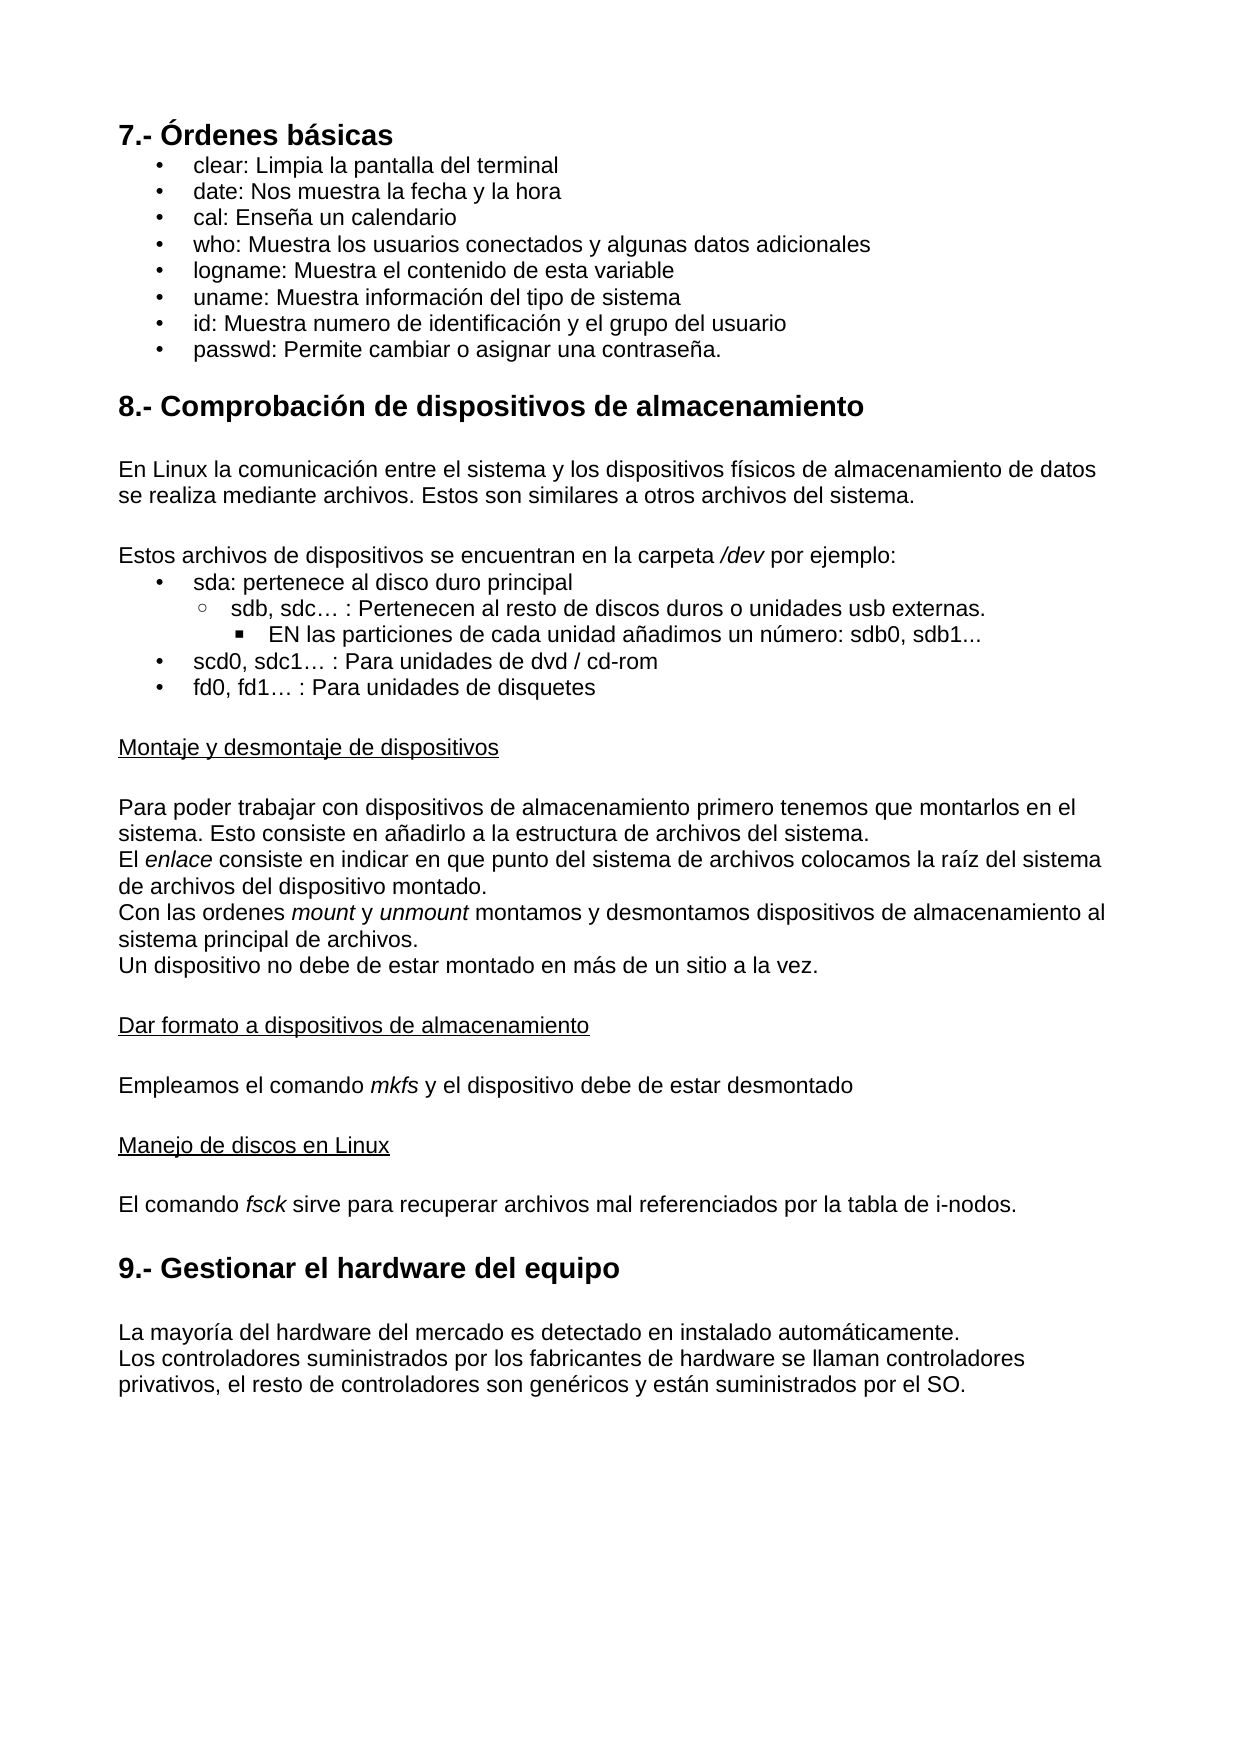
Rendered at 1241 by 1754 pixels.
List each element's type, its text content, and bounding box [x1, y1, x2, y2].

text El comando fsck sirve para recuperar archivos mal referenciados por la tabla de i-nodos. [118, 1191, 1122, 1218]
text Con las ordenes mount y unmount montamos y desmontamos dispositivos de almacenamiento al sistema principal de archivos. [118, 899, 1122, 952]
list sdb, sdc… : Pertenecen al resto de discos duros o unidades usb externas. [193, 595, 1122, 621]
list logname: Muestra el contenido de esta variable [156, 257, 1122, 283]
list who: Muestra los usuarios conectados y algunas datos adicionales [156, 231, 1122, 257]
text Estos archivos de dispositivos se encuentran en la carpeta /dev por ejemplo: [118, 542, 1122, 568]
text Empleamos el comando mkfs y el dispositivo debe de estar desmontado [118, 1072, 1122, 1098]
text Montaje y desmontaje de dispositivos [118, 734, 1122, 760]
text La mayoría del hardware del mercado es detectado en instalado automáticamente. [118, 1318, 1122, 1345]
list clear: Limpia la pantalla del terminal [156, 152, 1122, 178]
text Los controladores suministrados por los fabricantes de hardware se llaman controladores privativos, el resto de controladores son genéricos y están suministrados por el SO. [118, 1345, 1122, 1397]
text Para poder trabajar con dispositivos de almacenamiento primero tenemos que montarlos en el sistema. Esto consiste en añadirlo a la estructura de archivos del sistema. [118, 794, 1122, 846]
list EN las particiones de cada unidad añadimos un número: sdb0, sdb1... [231, 621, 1122, 648]
list uname: Muestra información del tipo de sistema [156, 283, 1122, 310]
text 7.- Órdenes básicas [118, 118, 1122, 152]
text Manejo de discos en Linux [118, 1132, 1122, 1158]
list date: Nos muestra la fecha y la hora [156, 178, 1122, 204]
list id: Muestra numero de identificación y el grupo del usuario [156, 310, 1122, 336]
list scd0, sdc1… : Para unidades de dvd / cd-rom [156, 648, 1122, 674]
text El enlace consiste en indicar en que punto del sistema de archivos colocamos la raíz del sistema de archivos del dispositivo montado. [118, 846, 1122, 899]
text Dar formato a dispositivos de almacenamiento [118, 1012, 1122, 1038]
list cal: Enseña un calendario [156, 204, 1122, 231]
list sda: pertenece al disco duro principal [156, 568, 1122, 595]
text En Linux la comunicación entre el sistema y los dispositivos físicos de almacenamiento de datos se realiza mediante archivos. Estos son similares a otros archivos del sistema. [118, 456, 1122, 509]
text Un dispositivo no debe de estar montado en más de un sitio a la vez. [118, 952, 1122, 978]
list passwd: Permite cambiar o asignar una contraseña. [156, 336, 1122, 362]
text 9.- Gestionar el hardware del equipo [118, 1251, 1122, 1285]
list fd0, fd1… : Para unidades de disquetes [156, 674, 1122, 700]
text 8.- Comprobación de dispositivos de almacenamiento [118, 389, 1122, 422]
